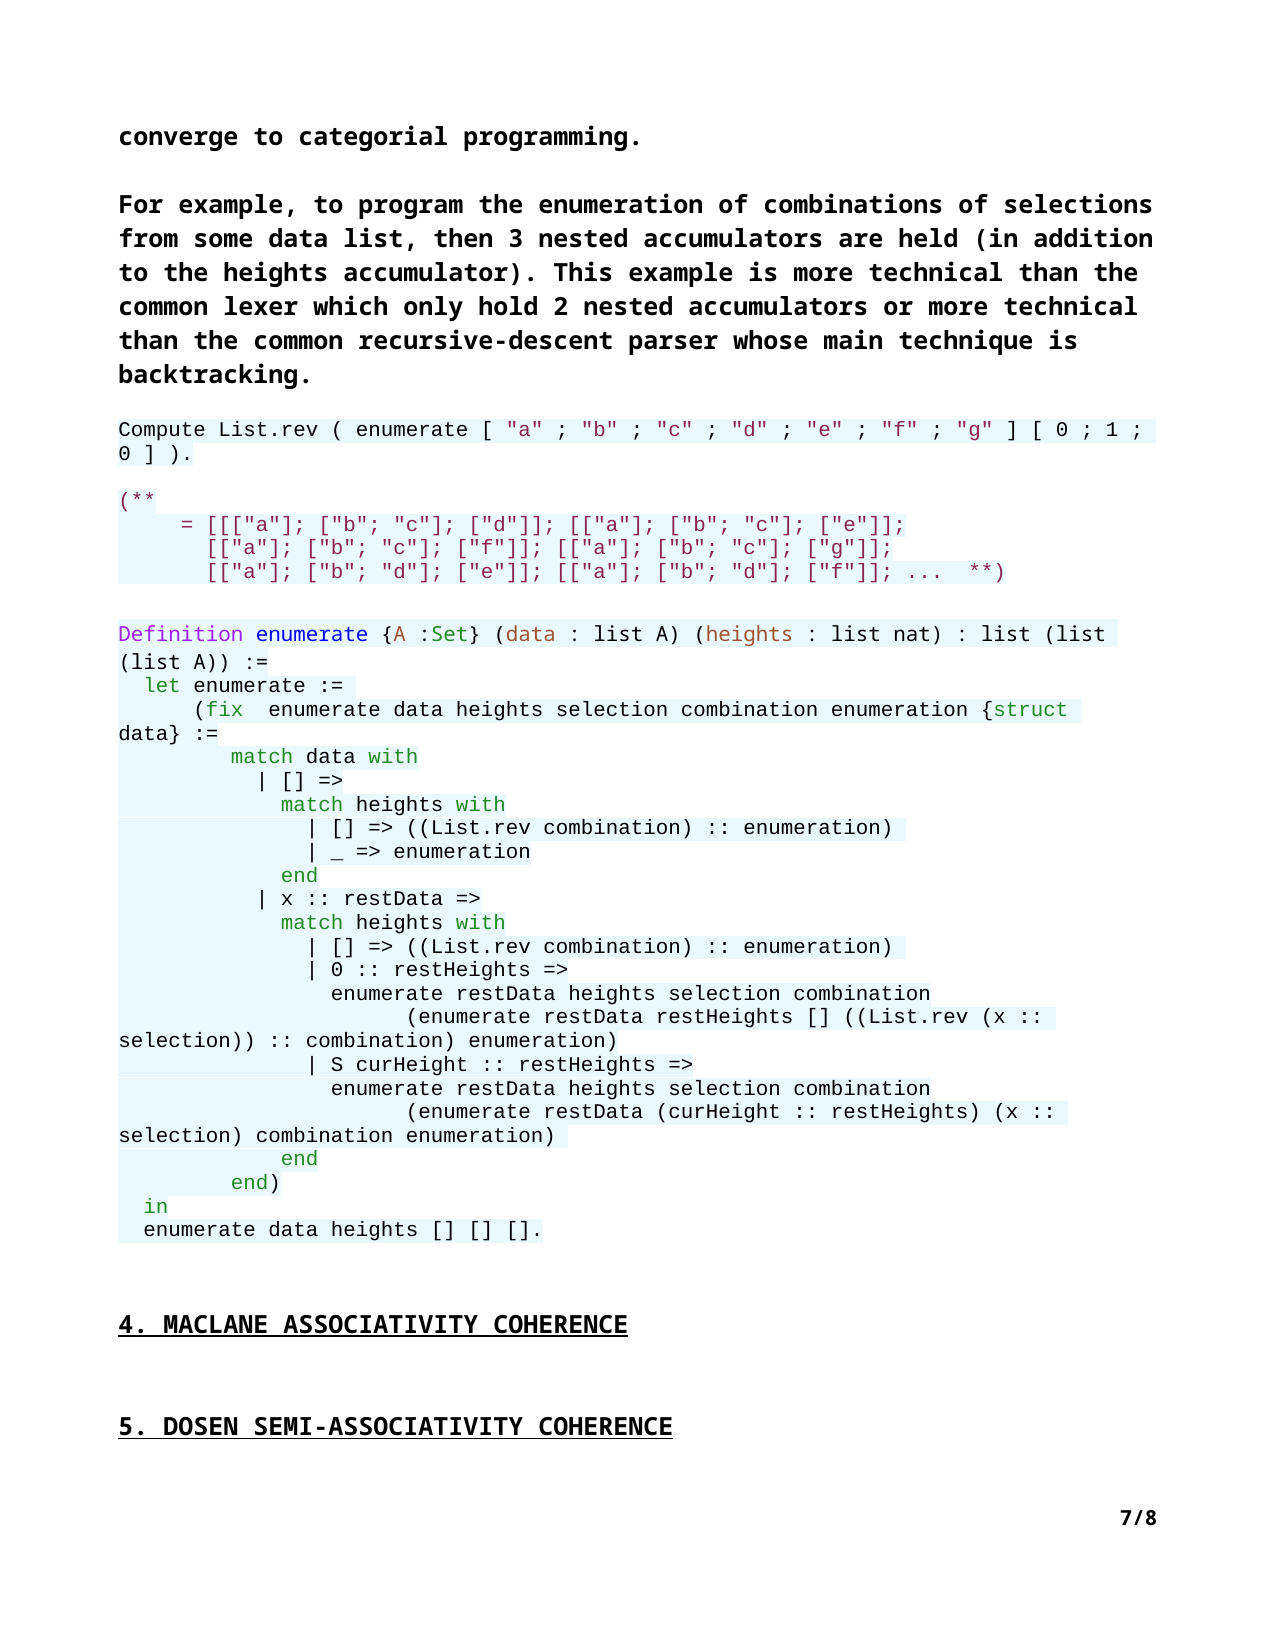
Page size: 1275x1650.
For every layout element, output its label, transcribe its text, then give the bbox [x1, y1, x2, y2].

text | [] => ((List.rev combination) :: enumeration) [118, 817, 1157, 841]
text Compute List.rev ( enumerate [ "a" ; "b" ; "c" ; "d" ; "e" ; "f" ; "g" ] [ 0 ; 1 ; 0 ] ). [118, 419, 1157, 466]
text | _ => enumeration [118, 841, 1157, 865]
text (enumerate restData (curHeight :: restHeights) (x :: selection) combination enumeration) [118, 1101, 1157, 1148]
text in [118, 1196, 1157, 1219]
text (fix enumerate data heights selection combination enumeration {struct data} := [118, 699, 1157, 746]
text match heights with [118, 794, 1157, 817]
text enumerate restData heights selection combination [118, 983, 1157, 1007]
text end [118, 865, 1157, 888]
text end [118, 1148, 1157, 1172]
text | x :: restData => [118, 888, 1157, 912]
text | 0 :: restHeights => [118, 959, 1157, 983]
text Definition enumerate {A :Set} (data : list A) (heights : list nat) : list (list (list A)) := [118, 619, 1157, 676]
text end) [118, 1172, 1157, 1196]
text match heights with [118, 912, 1157, 936]
text [["a"]; ["b"; "c"]; ["f"]]; [["a"]; ["b"; "c"]; ["g"]]; [118, 537, 1157, 561]
text let enumerate := [118, 676, 1157, 699]
text (** [118, 490, 1157, 514]
text For example, to program the enumeration of combinations of selections from some data list, then 3 nested accumulators are held (in addition to the heights accumulator). This example is more technical than the common lexer which only hold 2 nested accumulators or more technical than the common recursive-descent parser whose main technique is backtracking. [118, 186, 1157, 391]
text | [] => [118, 770, 1157, 794]
text 5. DOSEN SEMI-ASSOCIATIVITY COHERENCE [118, 1409, 1157, 1443]
text | [] => ((List.rev combination) :: enumeration) [118, 936, 1157, 959]
text = [[["a"]; ["b"; "c"]; ["d"]]; [["a"]; ["b"; "c"]; ["e"]]; [118, 514, 1157, 537]
text enumerate restData heights selection combination [118, 1077, 1157, 1101]
text match data with [118, 746, 1157, 770]
text | S curHeight :: restHeights => [118, 1054, 1157, 1077]
text converge to categorial programming. [118, 118, 1157, 152]
text 4. MACLANE ASSOCIATIVITY COHERENCE [118, 1307, 1157, 1341]
text (enumerate restData restHeights [] ((List.rev (x :: selection)) :: combination) enumeration) [118, 1007, 1157, 1054]
text enumerate data heights [] [] []. [118, 1219, 1157, 1243]
text [["a"]; ["b"; "d"]; ["e"]]; [["a"]; ["b"; "d"]; ["f"]]; ... **) [118, 561, 1157, 584]
